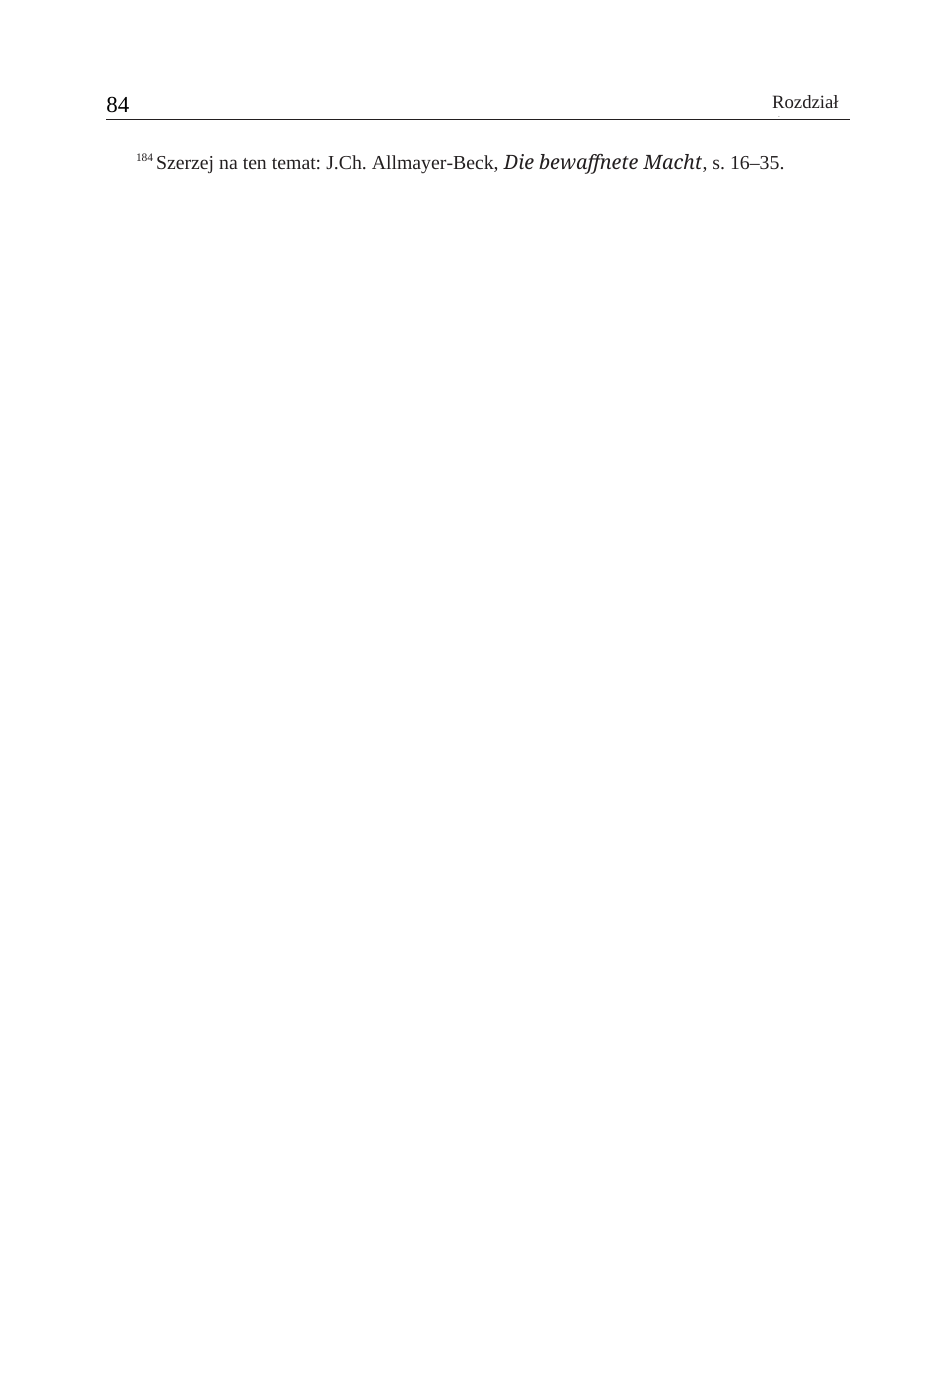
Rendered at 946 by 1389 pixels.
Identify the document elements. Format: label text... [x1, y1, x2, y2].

text 184 Szerzej na ten temat: J.Ch. Allmayer-Beck, Die bewaffnete Macht, s. 16–35. [136, 148, 879, 174]
